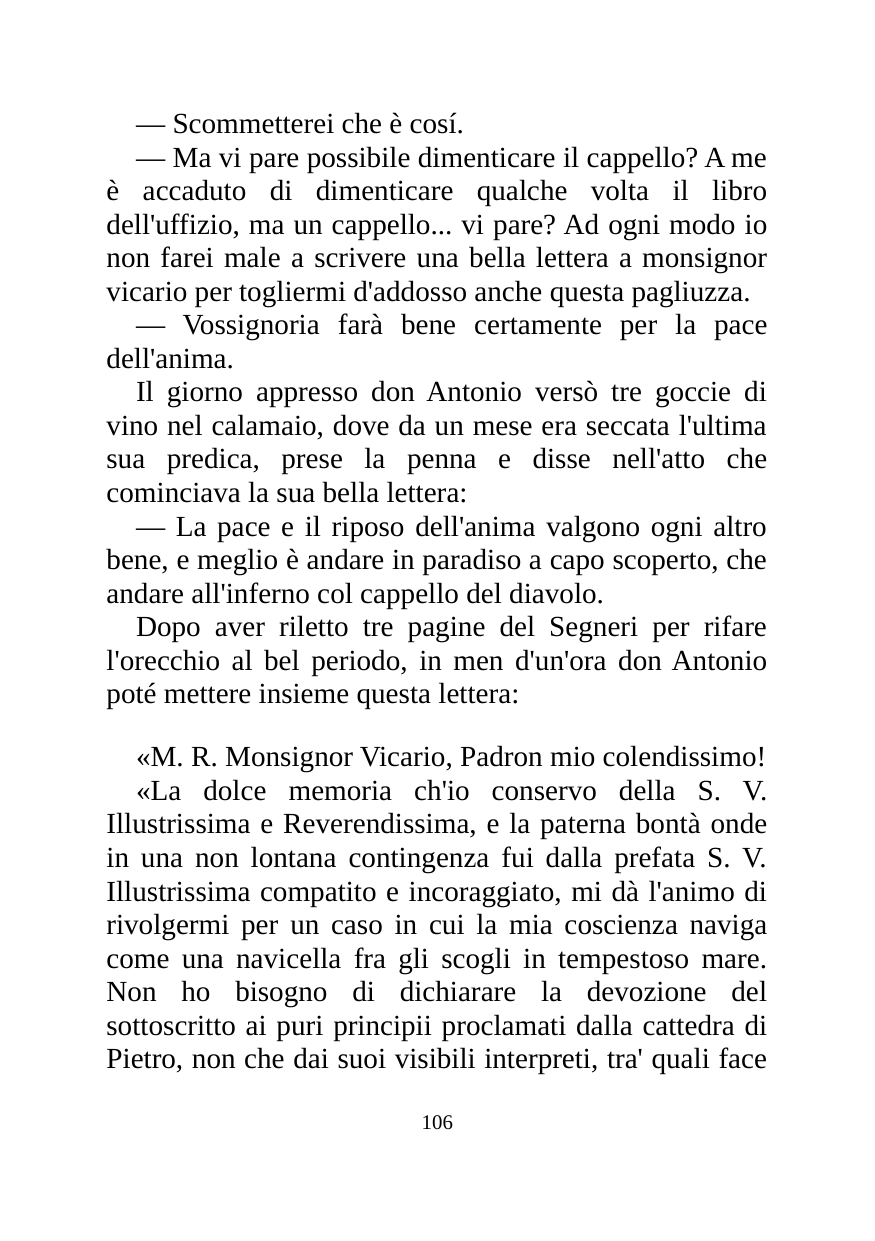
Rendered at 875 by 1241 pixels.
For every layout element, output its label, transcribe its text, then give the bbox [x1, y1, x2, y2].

text «La dolce memoria ch'io conservo della S. V. Illustrissima e Reverendissima, e la paterna bontà onde in una non lontana contingenza fui dalla prefata S. V. Illustrissima compatito e incoraggiato, mi dà l'animo di rivolgermi per un caso in cui la mia coscienza naviga come una navicella fra gli scogli in tempestoso mare. Non ho bisogno di dichiarare la devozione del sottoscritto ai puri principii proclamati dalla cattedra di Pietro, non che dai suoi visibili interpreti, tra' quali face [106, 773, 768, 1075]
text Dopo aver riletto tre pagine del Segneri per rifare l'orecchio al bel periodo, in men d'un'ora don Antonio poté mettere insieme questa lettera: [106, 609, 768, 710]
text Il giorno appresso don Antonio versò tre goccie di vino nel calamaio, dove da un mese era seccata l'ultima sua predica, prese la penna e disse nell'atto che cominciava la sua bella lettera: [106, 374, 768, 509]
text — Vossignoria farà bene certamente per la pace dell'anima. [106, 307, 768, 374]
text — La pace e il riposo dell'anima valgono ogni altro bene, e meglio è andare in paradiso a capo scoperto, che andare all'inferno col cappello del diavolo. [106, 509, 768, 609]
text — Scommetterei che è cosí. [106, 106, 768, 140]
text «M. R. Monsignor Vicario, Padron mio colendissimo! [106, 739, 768, 773]
text — Ma vi pare possibile dimenticare il cappello? A me è accaduto di dimenticare qualche volta il libro dell'uffizio, ma un cappello... vi pare? Ad ogni modo io non farei male a scrivere una bella lettera a monsignor vicario per togliermi d'addosso anche questa pagliuzza. [106, 140, 768, 307]
